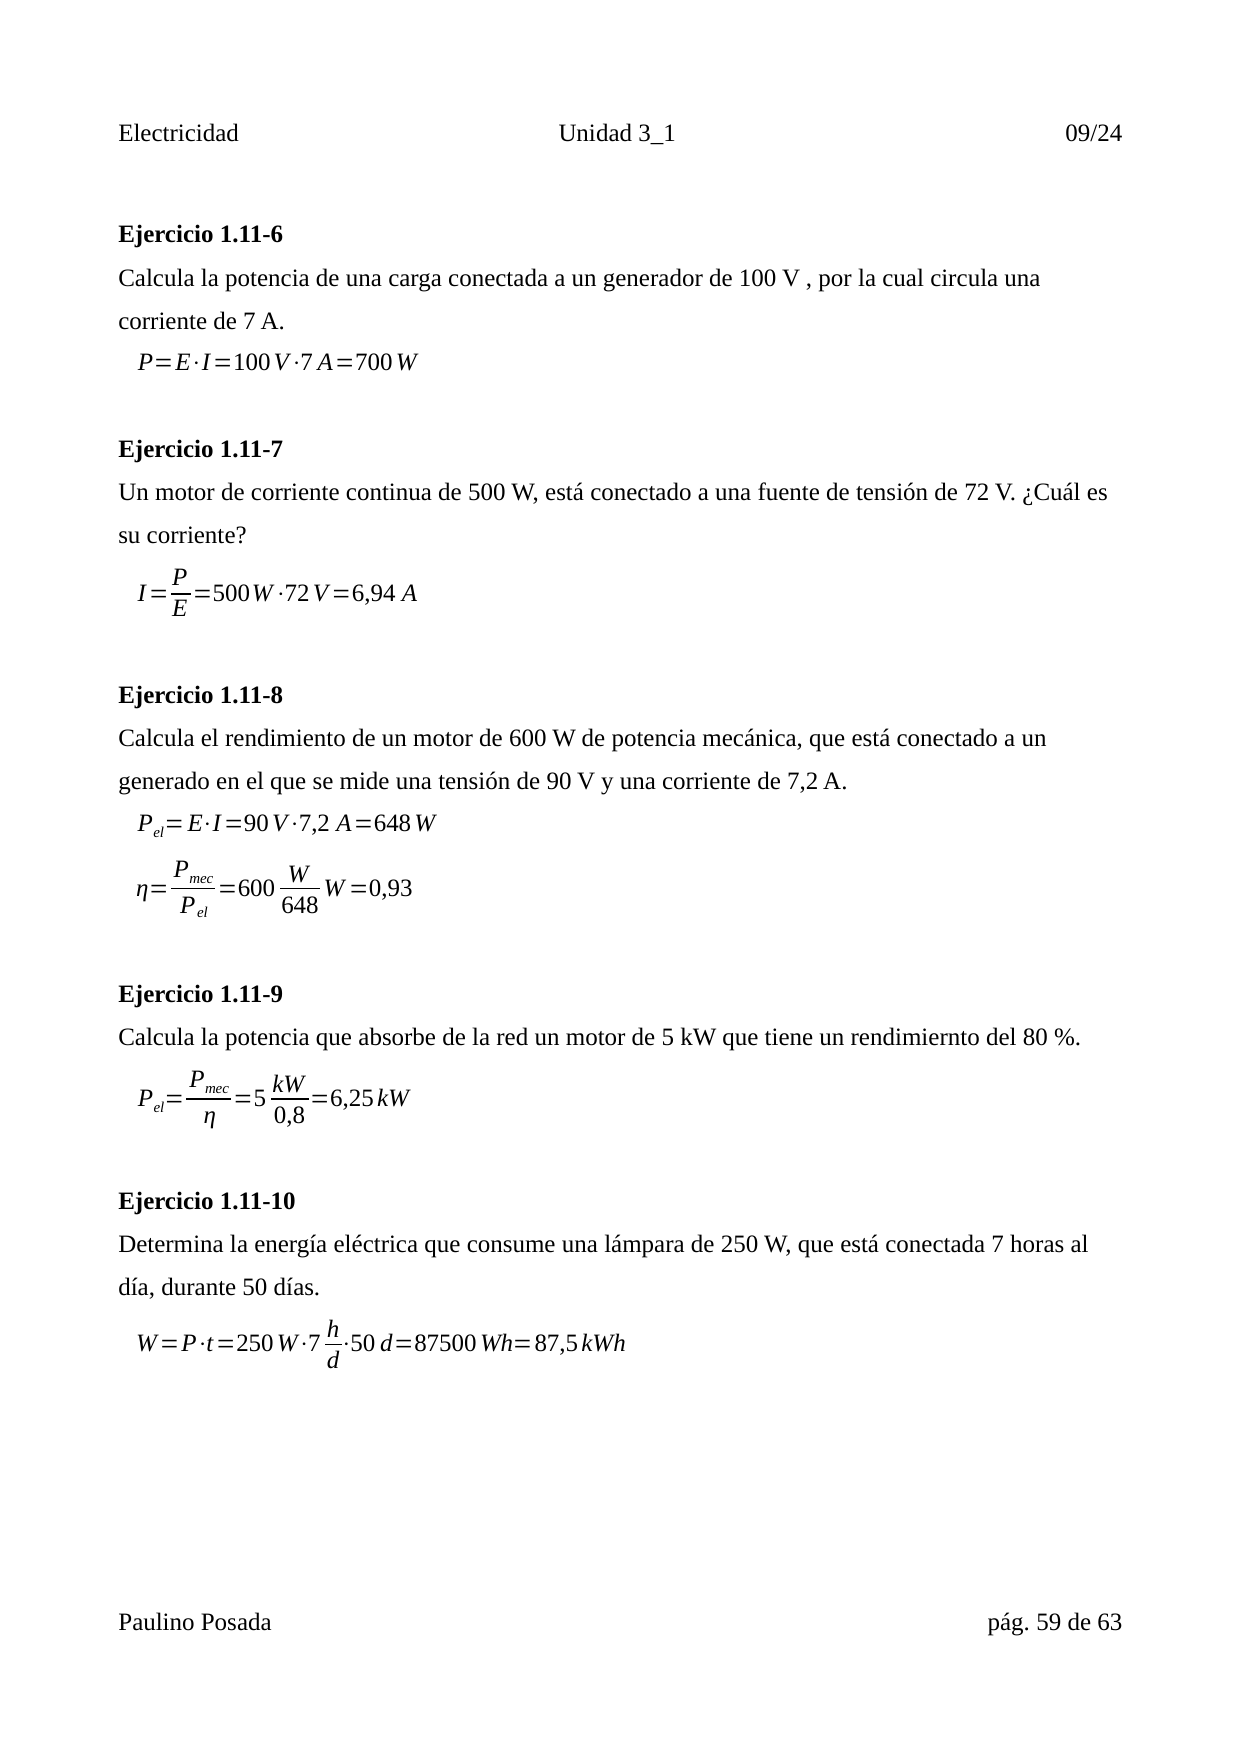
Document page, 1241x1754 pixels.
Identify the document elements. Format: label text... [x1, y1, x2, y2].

text Ejercicio 1.11-10 [118, 1186, 1122, 1215]
text Ejercicio 1.11-6 [118, 219, 1122, 248]
text Calcula la potencia que absorbe de la red un motor de 5 kW que tiene un rendimiernto del 80 %. [118, 1022, 1122, 1051]
text Ejercicio 1.11-9 [118, 979, 1122, 1008]
text Un motor de corriente continua de 500 W, está conectado a una fuente de tensión de 72 V. ¿Cuál es su corriente? [118, 477, 1122, 549]
text Calcula la potencia de una carga conectada a un generador de 100 V , por la cual circula una corriente de 7 A. [118, 263, 1122, 334]
text Determina la energía eléctrica que consume una lámpara de 250 W, que está conectada 7 horas al día, durante 50 días. [118, 1229, 1122, 1301]
text Ejercicio 1.11-8 [118, 680, 1122, 709]
text Calcula el rendimiento de un motor de 600 W de potencia mecánica, que está conectado a un generado en el que se mide una tensión de 90 V y una corriente de 7,2 A. [118, 723, 1122, 795]
text Ejercicio 1.11-7 [118, 434, 1122, 463]
